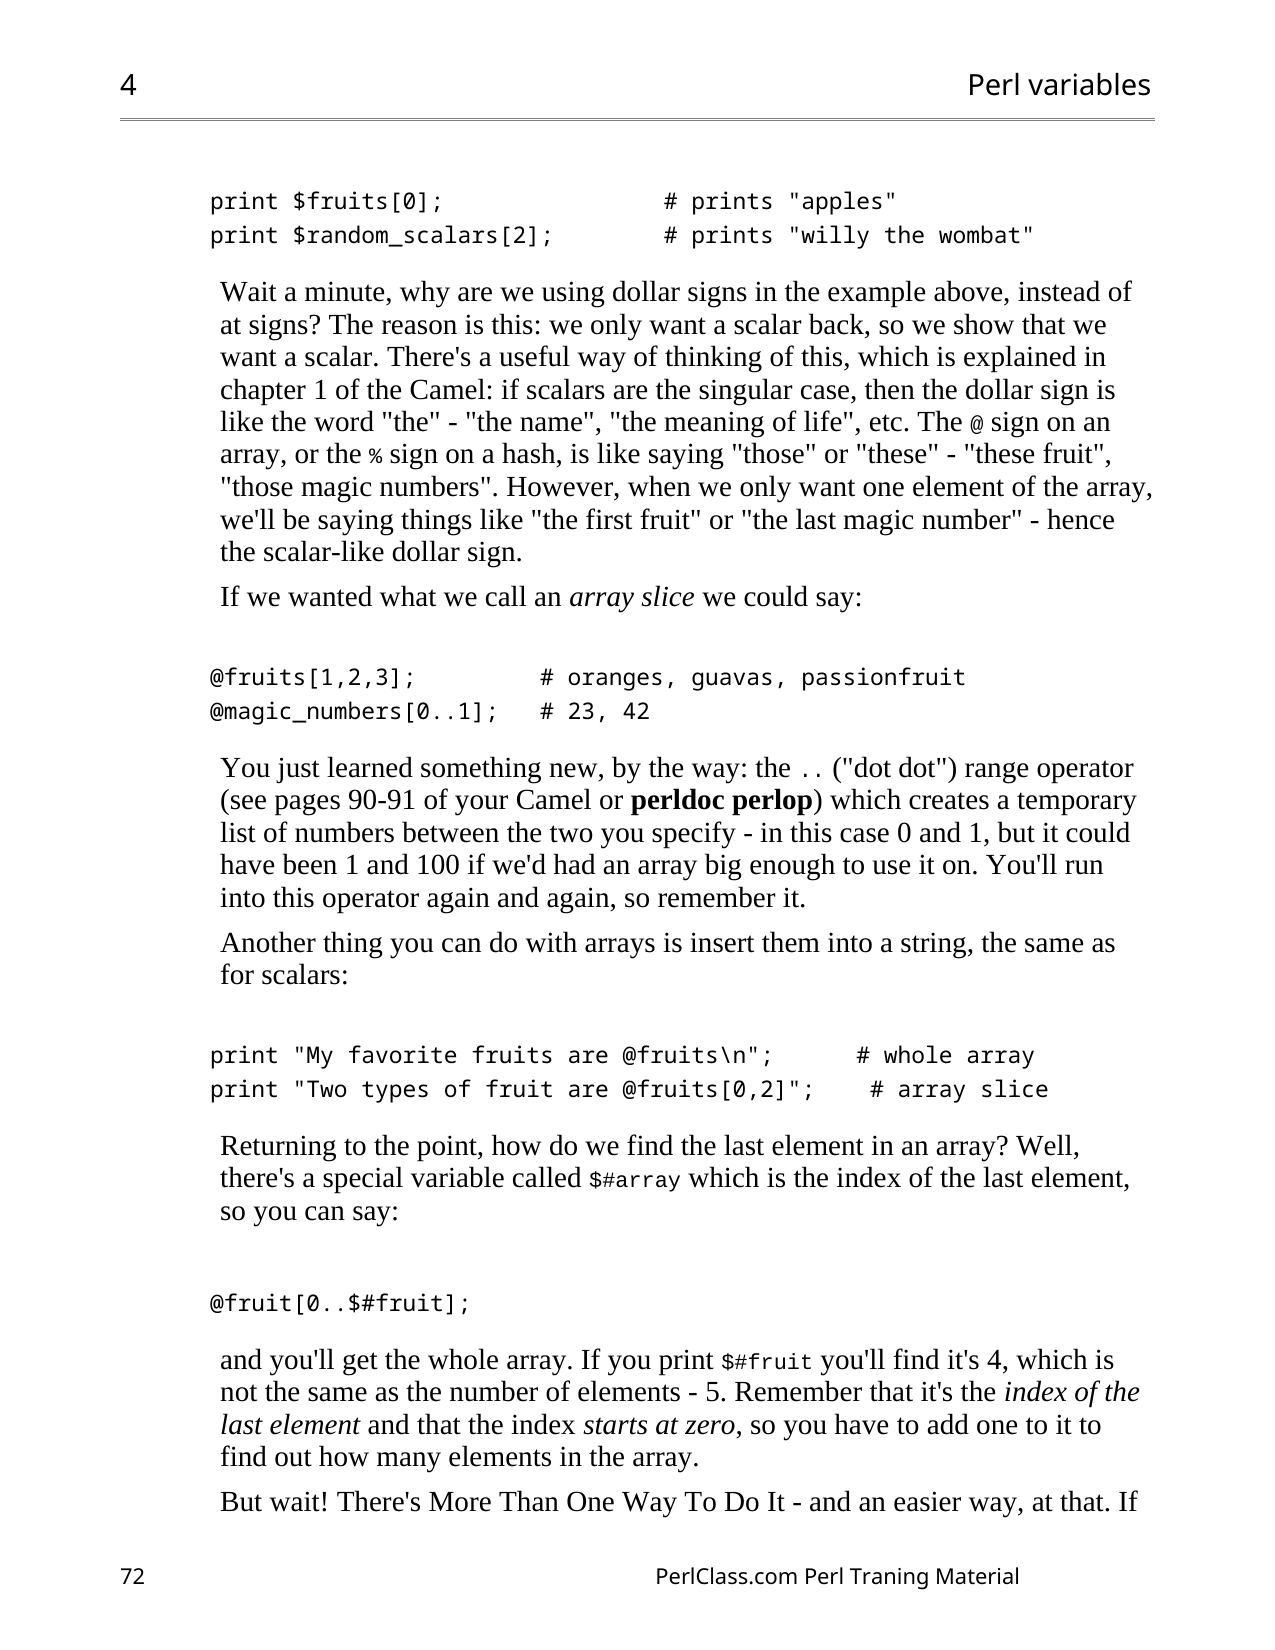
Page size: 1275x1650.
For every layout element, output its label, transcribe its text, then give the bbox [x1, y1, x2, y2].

text print "Two types of fruit are @fruits[0,2]"; # array slice [210, 1071, 1155, 1104]
text But wait! There's More Than One Way To Do It - and an easier way, at that. If [220, 1486, 1155, 1518]
text print $fruits[0]; # prints "apples" [210, 184, 1155, 216]
text @fruit[0..$#fruit]; [210, 1286, 1155, 1318]
text Wait a minute, why are we using dollar signs in the example above, instead of at signs? The reason is this: we only want a scalar back, so we show that we want a scalar. There's a useful way of thinking of this, which is explained in chapter 1 of the Camel: if scalars are the singular case, then the dollar sign is like the word "the" - "the name", "the meaning of life", etc. The @ sign on an array, or the % sign on a hash, is like saying "those" or "these" - "these fruit", "those magic numbers". However, when we only want one element of the array, we'll be saying things like "the first fruit" or "the last magic number" - hence the scalar-like dollar sign. [220, 275, 1155, 568]
text If we wanted what we call an array slice we could say: [220, 581, 1155, 613]
text print $random_scalars[2]; # prints "willy the wombat" [210, 218, 1155, 250]
text @magic_numbers[0..1]; # 23, 42 [210, 693, 1155, 726]
text @fruits[1,2,3]; # oranges, guavas, passionfruit [210, 659, 1155, 692]
text and you'll get the whole array. If you print $#fruit you'll find it's 4, which is not the same as the number of elements - 5. Remember that it's the index of the last element and that the index starts at zero, so you have to add one to it to find out how many elements in the array. [220, 1343, 1155, 1473]
text Returning to the point, how do we find the last element in an array? Well, there's a special variable called $#array which is the index of the last element, so you can say: [220, 1129, 1155, 1227]
text You just learned something new, by the way: the .. ("dot dot") range operator (see pages 90-91 of your Camel or perldoc perlop) which creates a temporary list of numbers between the two you specify - in this case 0 and 1, but it could have been 1 and 100 if we'd had an array big enough to use it on. You'll run into this operator again and again, so remember it. [220, 751, 1155, 913]
text Another thing you can do with arrays is insert them into a string, the same as for scalars: [220, 926, 1155, 991]
text print "My favorite fruits are @fruits\n"; # whole array [210, 1037, 1155, 1070]
